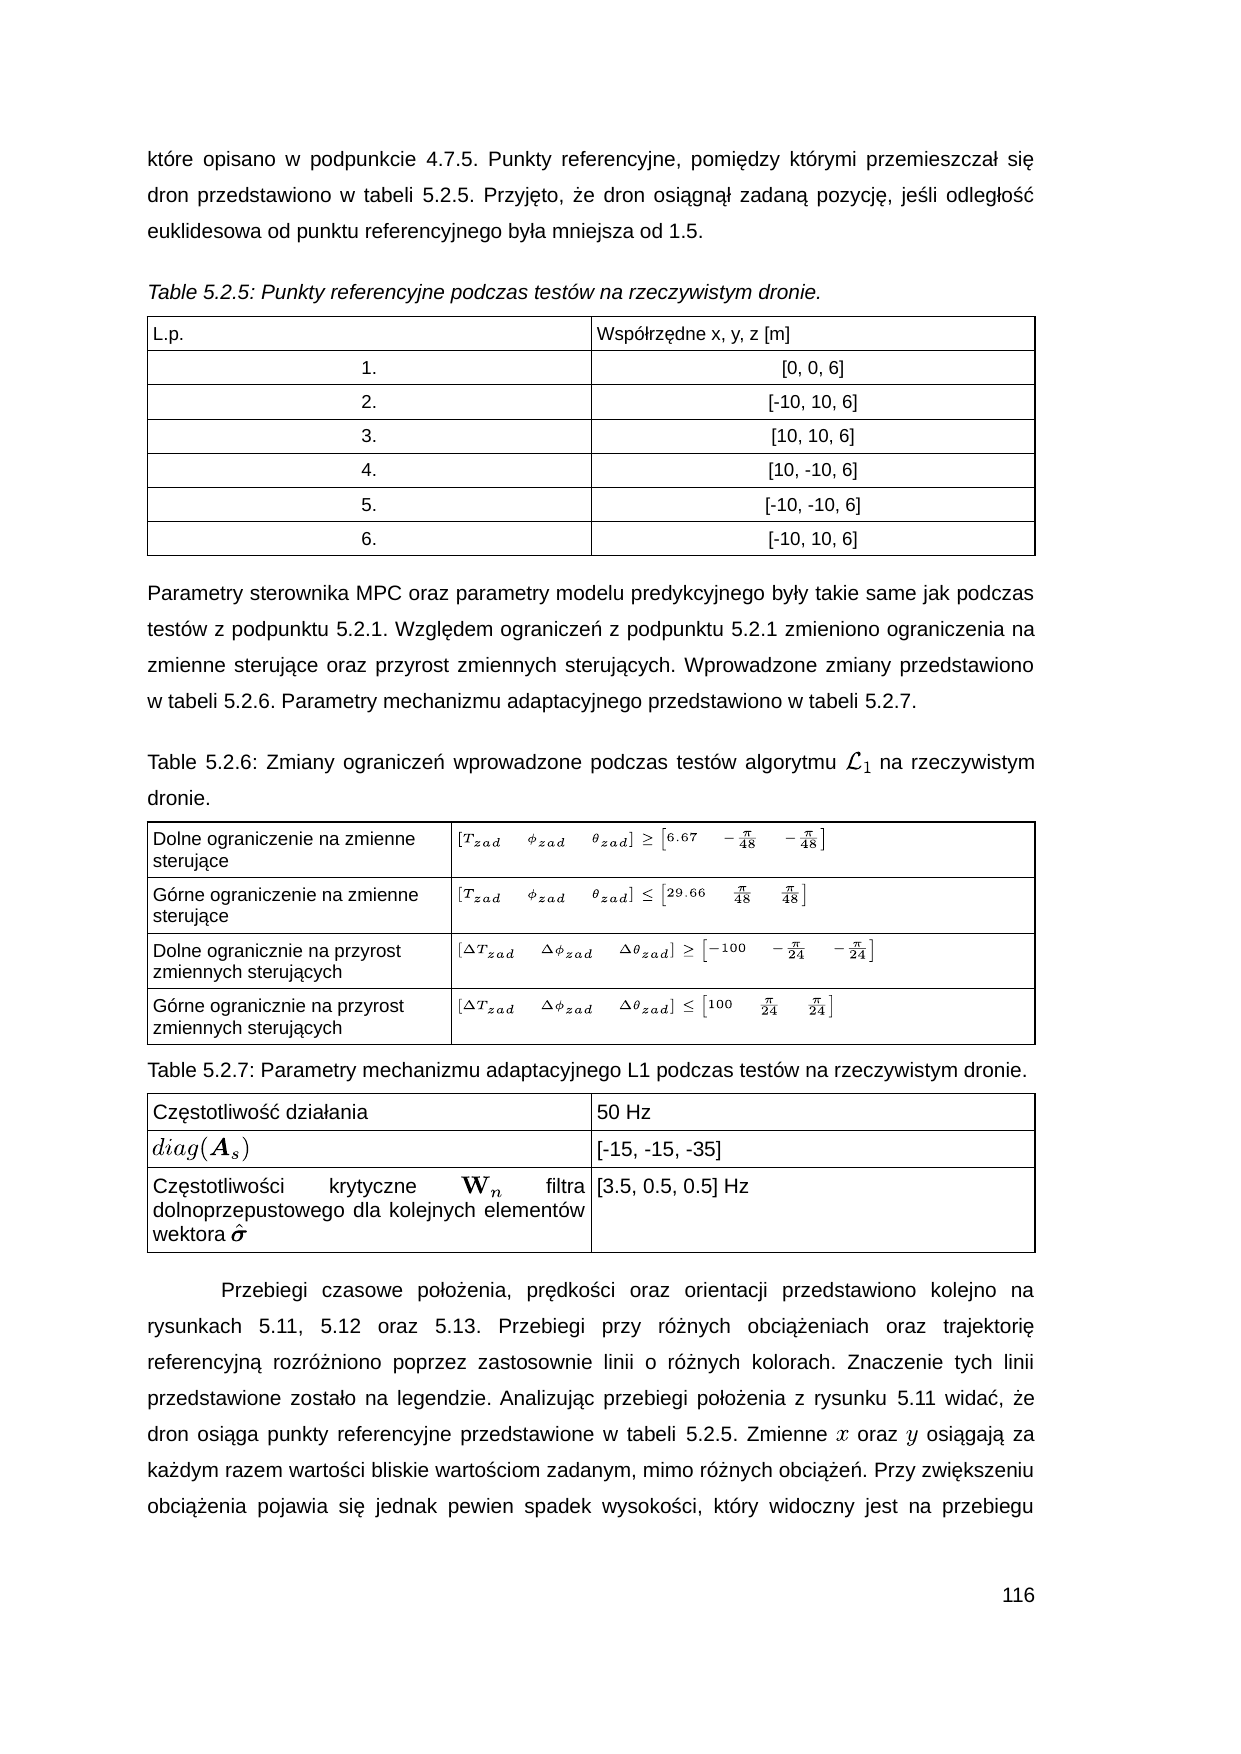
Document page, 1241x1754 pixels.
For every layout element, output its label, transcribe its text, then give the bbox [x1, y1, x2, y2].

table_header Współrzędne x, y, z [m] [592, 317, 1034, 350]
table_header Dolne ograniczenie na zmienne sterujące [148, 823, 451, 877]
table_cell [148, 1131, 591, 1167]
table_cell [452, 989, 1034, 1044]
text Table 5.2.6: Zmiany ograniczeń wprowadzone podczas testów algorytmu na rzeczywistym dronie. [147, 749, 1035, 809]
table_cell 5. [148, 488, 591, 521]
table_header 50 Hz [592, 1094, 1034, 1130]
table_header Częstotliwość działania [148, 1094, 591, 1130]
text Przebiegi czasowe położenia, prędkości oraz orientacji przedstawiono kolejno na rysunkach 5.11, 5.12 oraz 5.13. Przebiegi przy różnych obciążeniach oraz trajektorię referencyjną rozróżniono poprzez zastosownie linii o różnych kolorach. Znaczenie tych linii przedstawione zostało na legendzie. Analizując przebiegi położenia z rysunku 5.11 widać, że dron osiąga punkty referencyjne przedstawione w tabeli 5.2.5. Zmienne oraz osiągają za każdym razem wartości bliskie wartościom zadanym, mimo różnych obciążeń. Przy zwiększeniu obciążenia pojawia się jednak pewien spadek wysokości, który widoczny jest na przebiegu [147, 1278, 1035, 1518]
text które opisano w podpunkcie 4.7.5. Punkty referencyjne, pomiędzy którymi przemieszczał się dron przedstawiono w tabeli 5.2.5. Przyjęto, że dron osiągnął zadaną pozycję, jeśli odległość euklidesowa od punktu referencyjnego była mniejsza od 1.5. [147, 147, 1035, 243]
table_cell 6. [148, 522, 591, 555]
table_cell [0, 0, 6] [592, 351, 1034, 384]
table_cell 4. [148, 454, 591, 487]
table_cell 3. [148, 420, 591, 452]
table_cell 2. [148, 385, 591, 418]
text Parametry sterownika MPC oraz parametry modelu predykcyjnego były takie same jak podczas testów z podpunktu 5.2.1. Względem ograniczeń z podpunktu 5.2.1 zmieniono ograniczenia na zmienne sterujące oraz przyrost zmiennych sterujących. Wprowadzone zmiany przedstawiono w tabeli 5.2.6. Parametry mechanizmu adaptacyjnego przedstawiono w tabeli 5.2.7. [147, 581, 1035, 712]
table_cell Górne ogranicznie na przyrost zmiennych sterujących [148, 989, 451, 1044]
table_cell Górne ograniczenie na zmienne sterujące [148, 878, 451, 933]
table_cell [-10, -10, 6] [592, 488, 1034, 521]
table_cell [452, 878, 1034, 933]
table_cell [-10, 10, 6] [592, 385, 1034, 418]
table_cell [-15, -15, -35] [592, 1131, 1034, 1167]
text Table 5.2.5: Punkty referencyjne podczas testów na rzeczywistym dronie. [147, 280, 1035, 304]
table_cell Częstotliwości krytyczne filtra dolnoprzepustowego dla kolejnych elementów wektora [148, 1168, 591, 1252]
table_cell [-10, 10, 6] [592, 522, 1034, 555]
table_cell [10, 10, 6] [592, 420, 1034, 452]
table_cell [452, 934, 1034, 988]
text Table 5.2.7: Parametry mechanizmu adaptacyjnego L1 podczas testów na rzeczywistym dronie. [147, 1057, 1035, 1081]
table_cell 1. [148, 351, 591, 384]
table_header [452, 823, 1034, 877]
table_header L.p. [148, 317, 591, 350]
table_cell Dolne ogranicznie na przyrost zmiennych sterujących [148, 934, 451, 988]
table_cell [3.5, 0.5, 0.5] Hz [592, 1168, 1034, 1252]
table_cell [10, -10, 6] [592, 454, 1034, 487]
